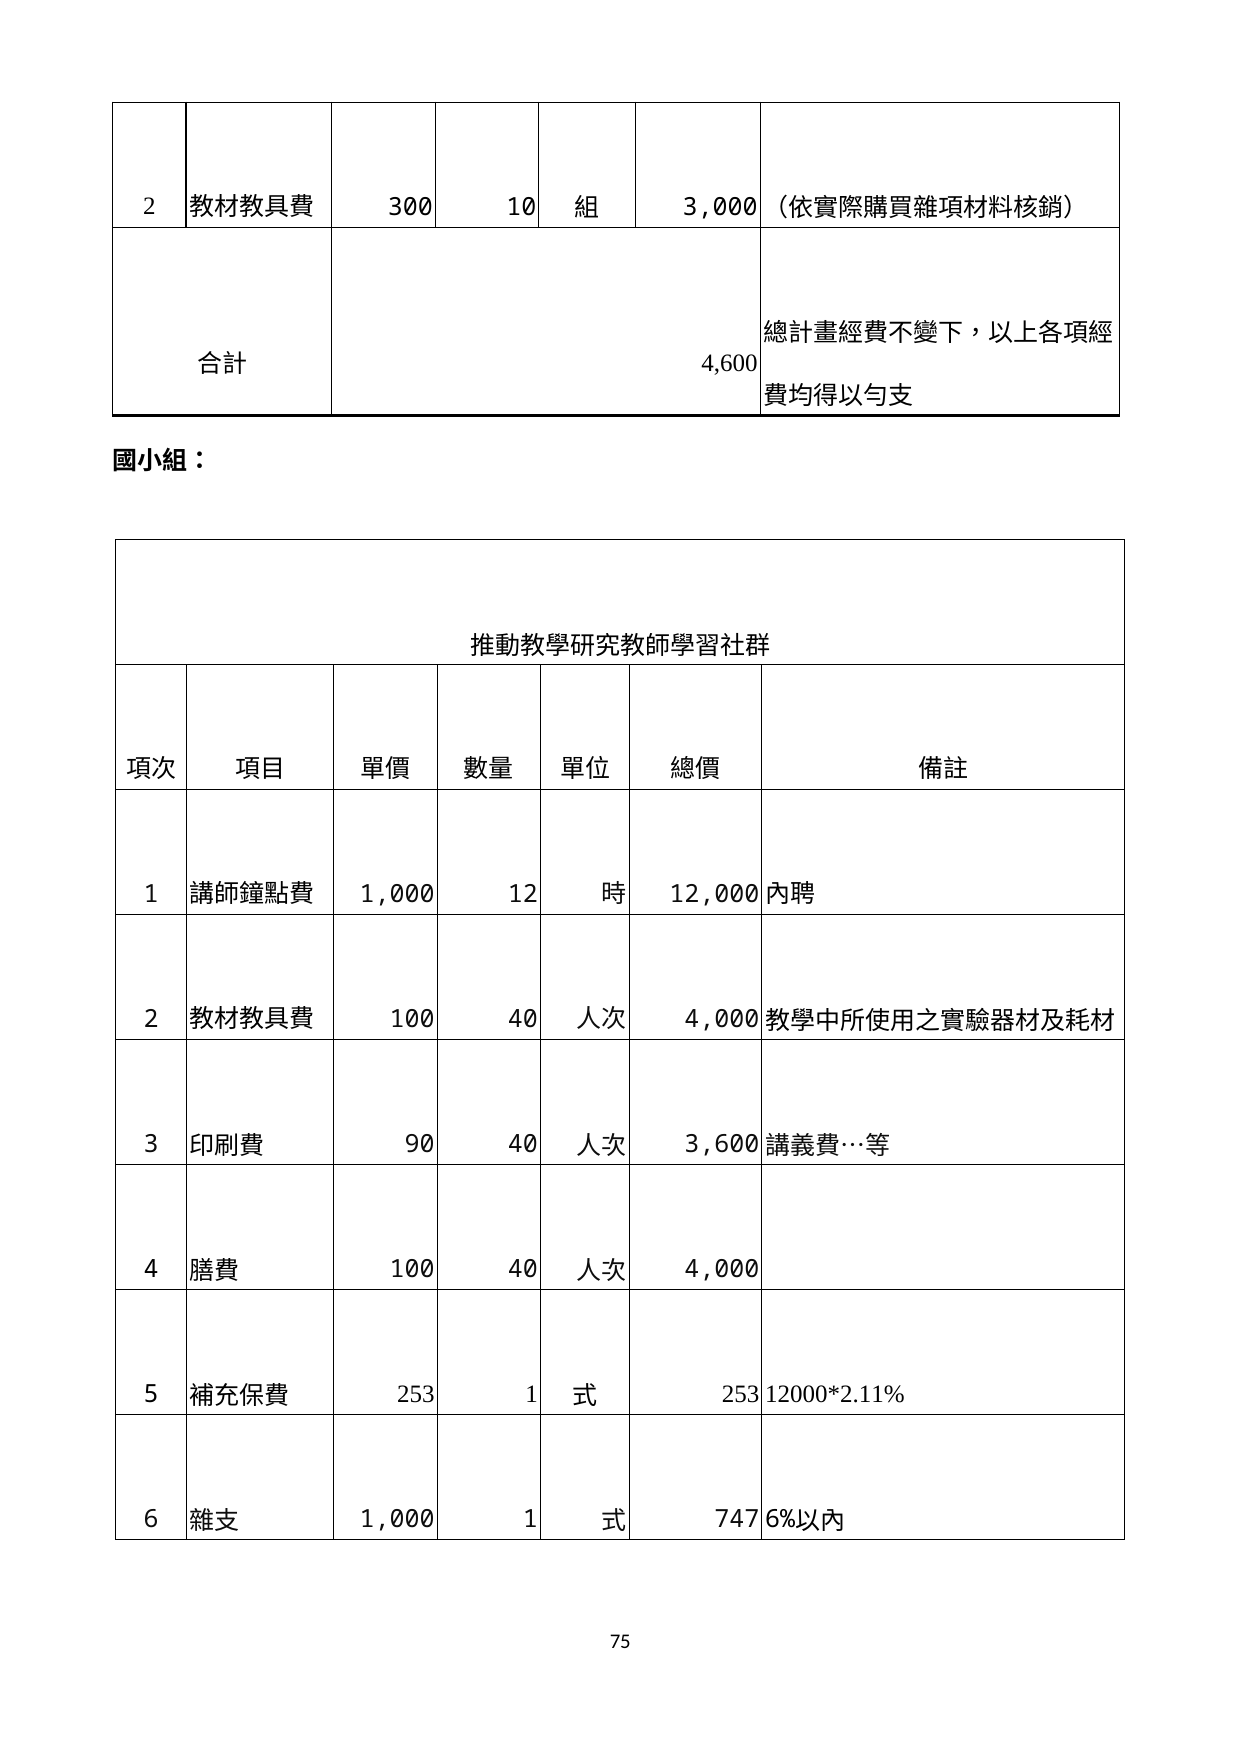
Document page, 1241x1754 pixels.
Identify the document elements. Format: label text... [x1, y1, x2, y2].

table_cell 5 [116, 1290, 186, 1414]
table_cell （依實際購買雜項材料核銷） [761, 103, 1119, 227]
table_cell 1 [438, 1415, 540, 1539]
table_cell 內聘 [762, 790, 1124, 914]
text 國小組： [112, 436, 1128, 478]
table_cell 12,000 [630, 790, 761, 914]
table_cell 1,000 [334, 1415, 437, 1539]
table_cell 40 [438, 1040, 540, 1164]
table_cell 總價 [630, 665, 761, 789]
table_cell 人次 [541, 1165, 629, 1289]
table_cell 教材教具費 [187, 103, 331, 227]
table_cell 講師鐘點費 [187, 790, 333, 914]
table_cell 1,000 [334, 790, 437, 914]
table_cell 4,000 [630, 1165, 761, 1289]
table_cell 印刷費 [187, 1040, 333, 1164]
table_cell 12 [438, 790, 540, 914]
table_cell 4,000 [630, 915, 761, 1039]
table_cell 式 [541, 1290, 629, 1414]
table_cell 3 [116, 1040, 186, 1164]
table_cell 合計 [113, 228, 331, 414]
table_cell 補充保費 [187, 1290, 333, 1414]
table_cell 組 [539, 103, 635, 227]
table_cell 6 [116, 1415, 186, 1539]
table_cell 4,600 [332, 228, 760, 414]
table_cell 6%以內 [762, 1415, 1124, 1539]
table_cell 40 [438, 1165, 540, 1289]
table_cell 100 [334, 915, 437, 1039]
table_cell 1 [438, 1290, 540, 1414]
table_cell 12000*2.11% [762, 1290, 1124, 1414]
table_cell 雜支 [187, 1415, 333, 1539]
table_cell 3,600 [630, 1040, 761, 1164]
table_cell 數量 [438, 665, 540, 789]
table_cell 300 [332, 103, 435, 227]
table_cell 2 [113, 103, 185, 227]
table_cell 2 [116, 915, 186, 1039]
table_cell 4 [116, 1165, 186, 1289]
table_cell 講義費…等 [762, 1040, 1124, 1164]
table_cell 單位 [541, 665, 629, 789]
table_cell 項目 [187, 665, 333, 789]
table_cell 100 [334, 1165, 437, 1289]
table_cell [762, 1165, 1124, 1289]
table_cell 253 [334, 1290, 437, 1414]
table_cell 10 [436, 103, 538, 227]
table_cell 單價 [334, 665, 437, 789]
table_cell 40 [438, 915, 540, 1039]
table_cell 項次 [116, 665, 186, 789]
table_cell 人次 [541, 915, 629, 1039]
table_cell 3,000 [636, 103, 760, 227]
table_cell 1 [116, 790, 186, 914]
table_header 推動教學研究教師學習社群 [116, 540, 1124, 664]
table_cell 人次 [541, 1040, 629, 1164]
table_cell 膳費 [187, 1165, 333, 1289]
table_cell 總計畫經費不變下，以上各項經費均得以勻支 [761, 228, 1119, 414]
table_cell 教材教具費 [187, 915, 333, 1039]
table_cell 時 [541, 790, 629, 914]
table_cell 教學中所使用之實驗器材及耗材 [762, 915, 1124, 1039]
table_cell 253 [630, 1290, 761, 1414]
table_cell 747 [630, 1415, 761, 1539]
table_cell 90 [334, 1040, 437, 1164]
table_cell 式 [541, 1415, 629, 1539]
table_cell 備註 [762, 665, 1124, 789]
